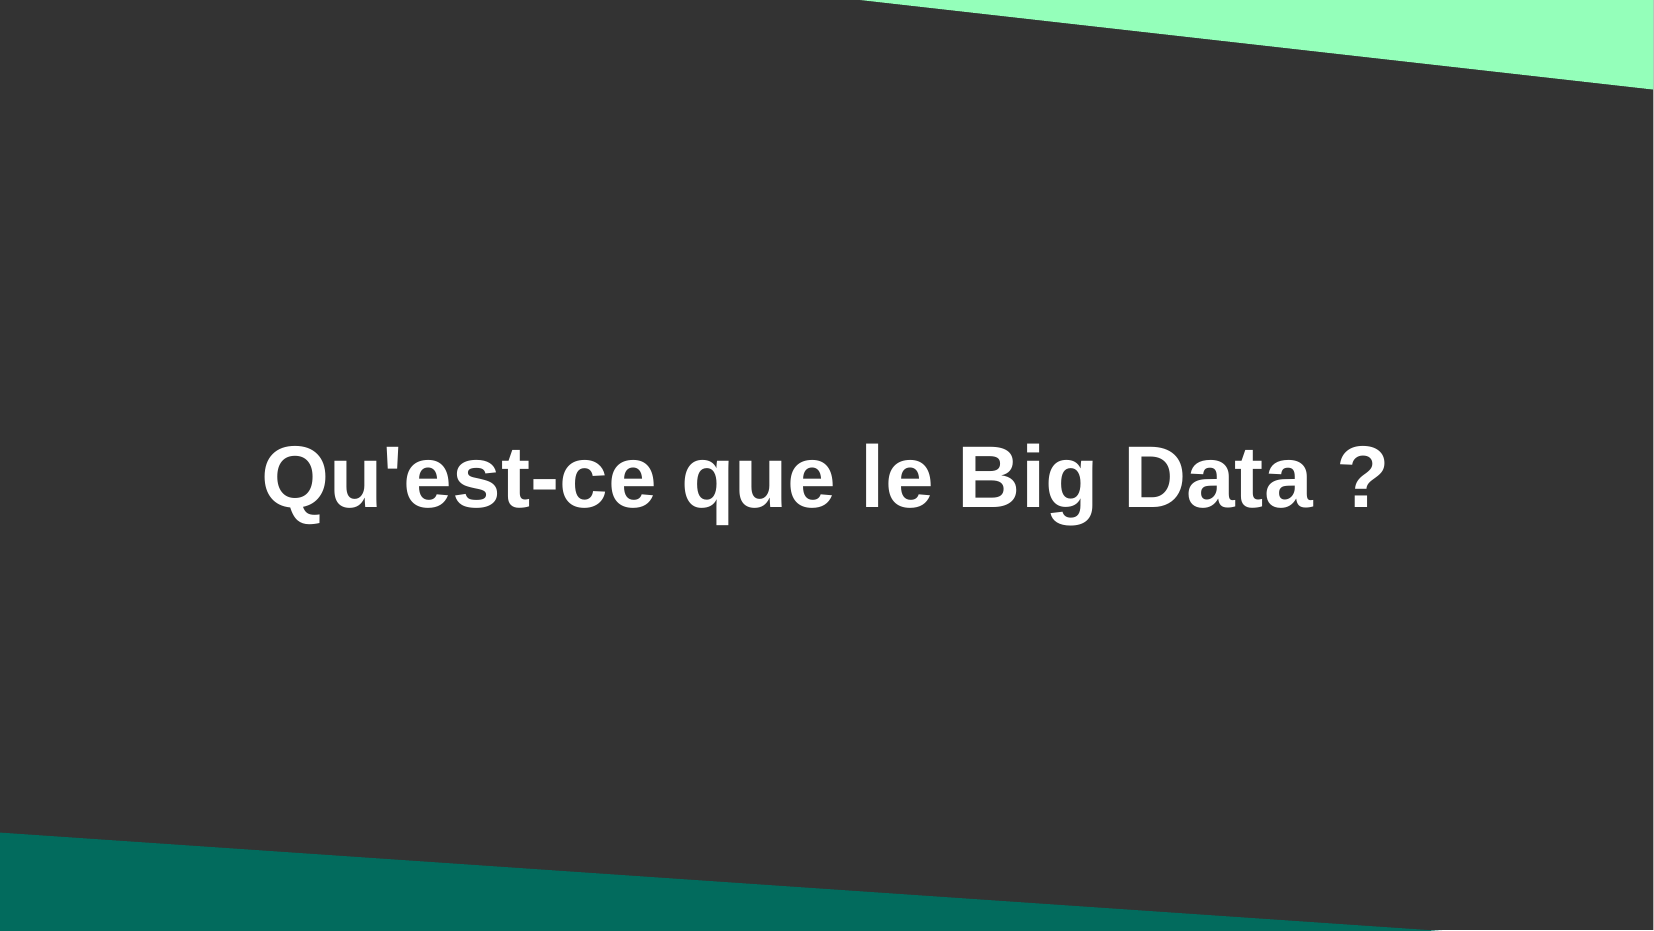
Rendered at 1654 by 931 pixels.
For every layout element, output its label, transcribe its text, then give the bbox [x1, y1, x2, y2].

text_box [860, 0, 1654, 90]
title Qu'est-ce que le Big Data ? [31, 428, 1622, 527]
